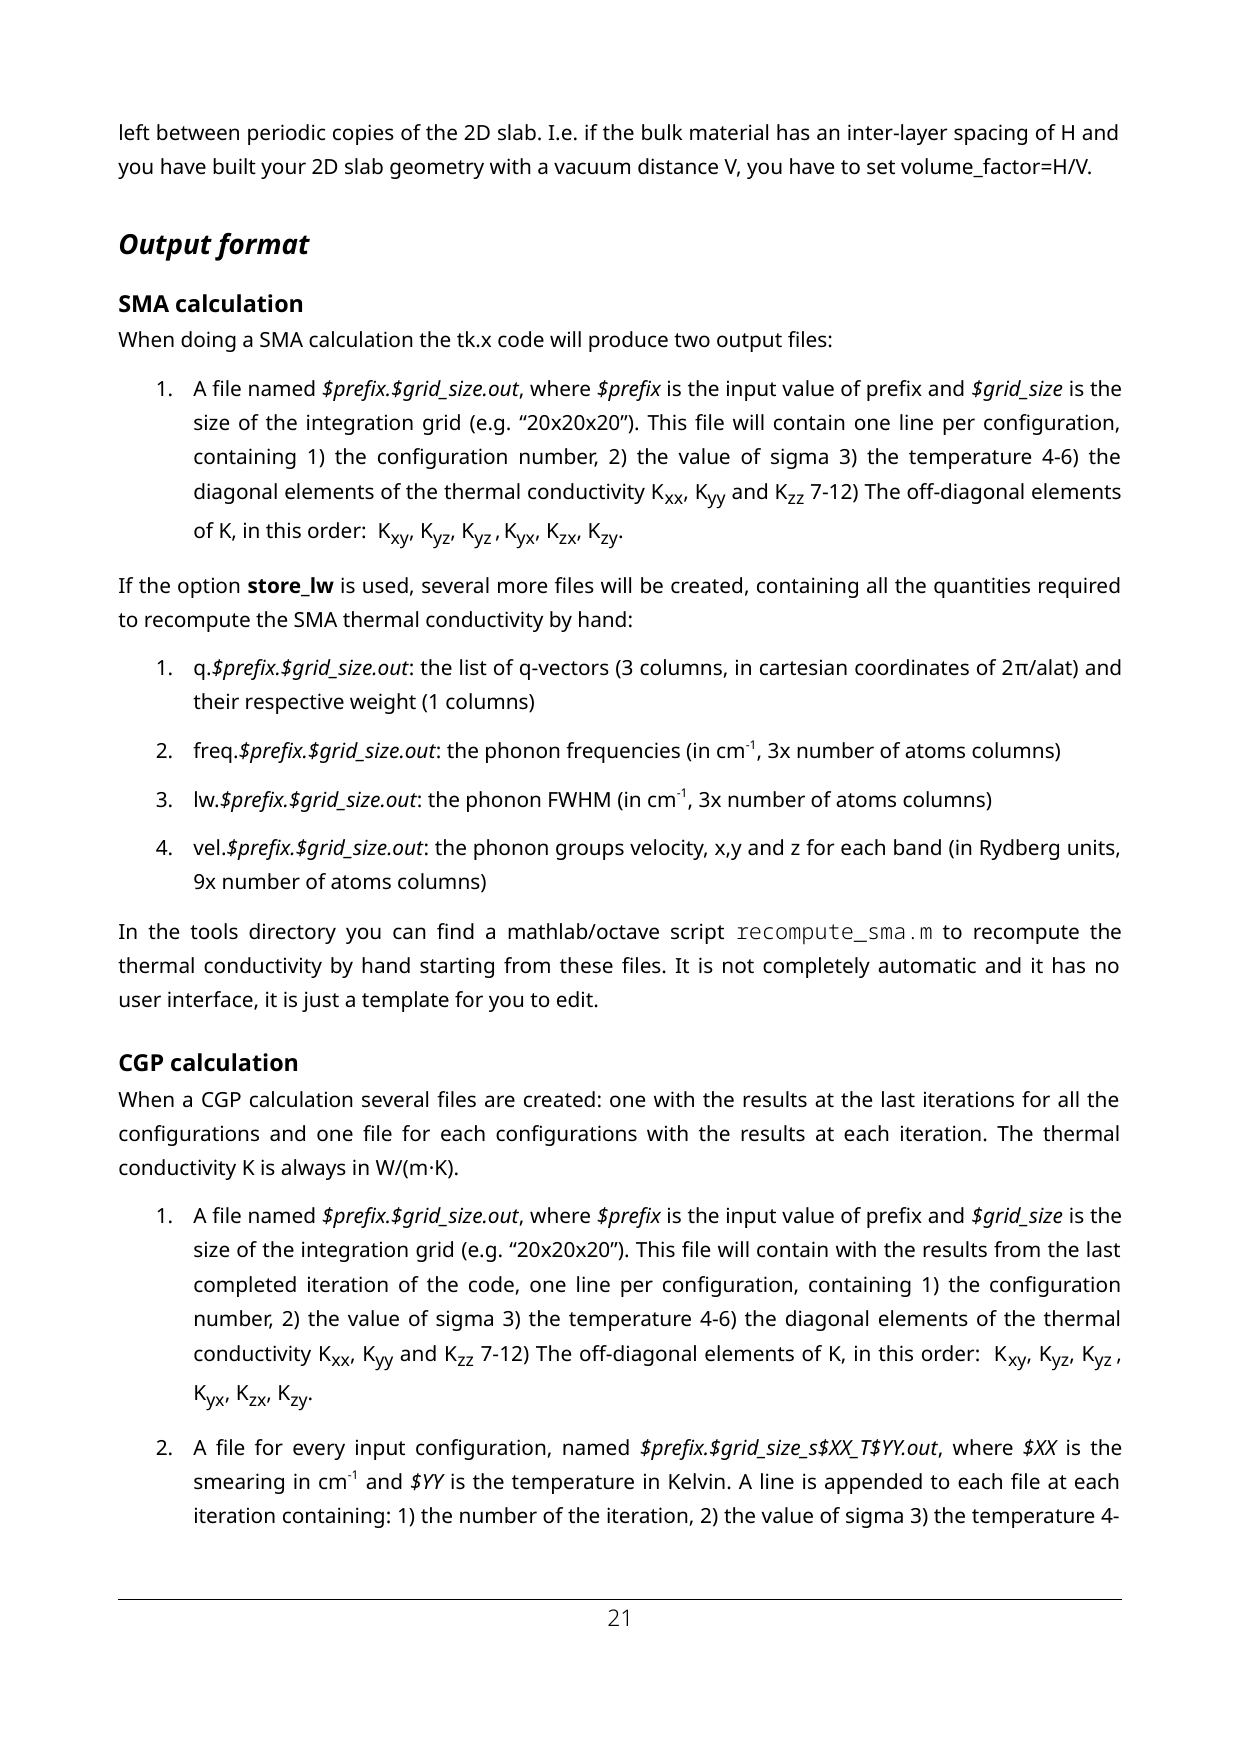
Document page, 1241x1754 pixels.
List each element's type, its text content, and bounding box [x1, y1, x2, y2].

text left between periodic copies of the 2D slab. I.e. if the bulk material has an inter-layer spacing of H and you have built your 2D slab geometry with a vacuum distance V, you have to set volume_factor=H/V. [118, 118, 1122, 181]
list freq.$prefix.$grid_size.out: the phonon frequencies (in cm-1, 3x number of atoms columns) [156, 736, 1122, 764]
subtitle CGP calculation [118, 1047, 1122, 1078]
subtitle Output format [118, 225, 1122, 262]
list vel.$prefix.$grid_size.out: the phonon groups velocity, x,y and z for each band (in Rydberg units, 9x number of atoms columns) [156, 833, 1122, 896]
list A file named $prefix.$grid_size.out, where $prefix is the input value of prefix and $grid_size is the size of the integration grid (e.g. “20x20x20”). This file will contain one line per configuration, containing 1) the configuration number, 2) the value of sigma 3) the temperature 4-6) the diagonal elements of the thermal conductivity Kxx, Kyy and Kzz 7-12) The off-diagonal elements of K, in this order: Kxy, Kyz, Kyz , Kyx, Kzx, Kzy. [156, 374, 1122, 549]
list A file named $prefix.$grid_size.out, where $prefix is the input value of prefix and $grid_size is the size of the integration grid (e.g. “20x20x20”). This file will contain with the results from the last completed iteration of the code, one line per configuration, containing 1) the configuration number, 2) the value of sigma 3) the temperature 4-6) the diagonal elements of the thermal conductivity Kxx, Kyy and Kzz 7-12) The off-diagonal elements of K, in this order: Kxy, Kyz, Kyz , Kyx, Kzx, Kzy. [156, 1202, 1122, 1412]
list lw.$prefix.$grid_size.out: the phonon FWHM (in cm-1, 3x number of atoms columns) [156, 785, 1122, 813]
text When a CGP calculation several files are created: one with the results at the last iterations for all the configurations and one file for each configurations with the results at each iteration. The thermal conductivity K is always in W/(m·K). [118, 1085, 1122, 1181]
list A file for every input configuration, named $prefix.$grid_size_s$XX_T$YY.out, where $XX is the smearing in cm-1 and $YY is the temperature in Kelvin. A line is appended to each file at each iteration containing: 1) the number of the iteration, 2) the value of sigma 3) the temperature 4- [156, 1433, 1122, 1529]
text In the tools directory you can find a mathlab/octave script recompute_sma.m to recompute the thermal conductivity by hand starting from these files. It is not completely automatic and it has no user interface, it is just a template for you to edit. [118, 916, 1122, 1014]
list q.$prefix.$grid_size.out: the list of q-vectors (3 columns, in cartesian coordinates of 2π/alat) and their respective weight (1 columns) [156, 653, 1122, 716]
text If the option store_lw is used, several more files will be created, containing all the quantities required to recompute the SMA thermal conductivity by hand: [118, 571, 1122, 633]
text When doing a SMA calculation the tk.x code will produce two output files: [118, 325, 1122, 353]
subtitle SMA calculation [118, 287, 1122, 319]
